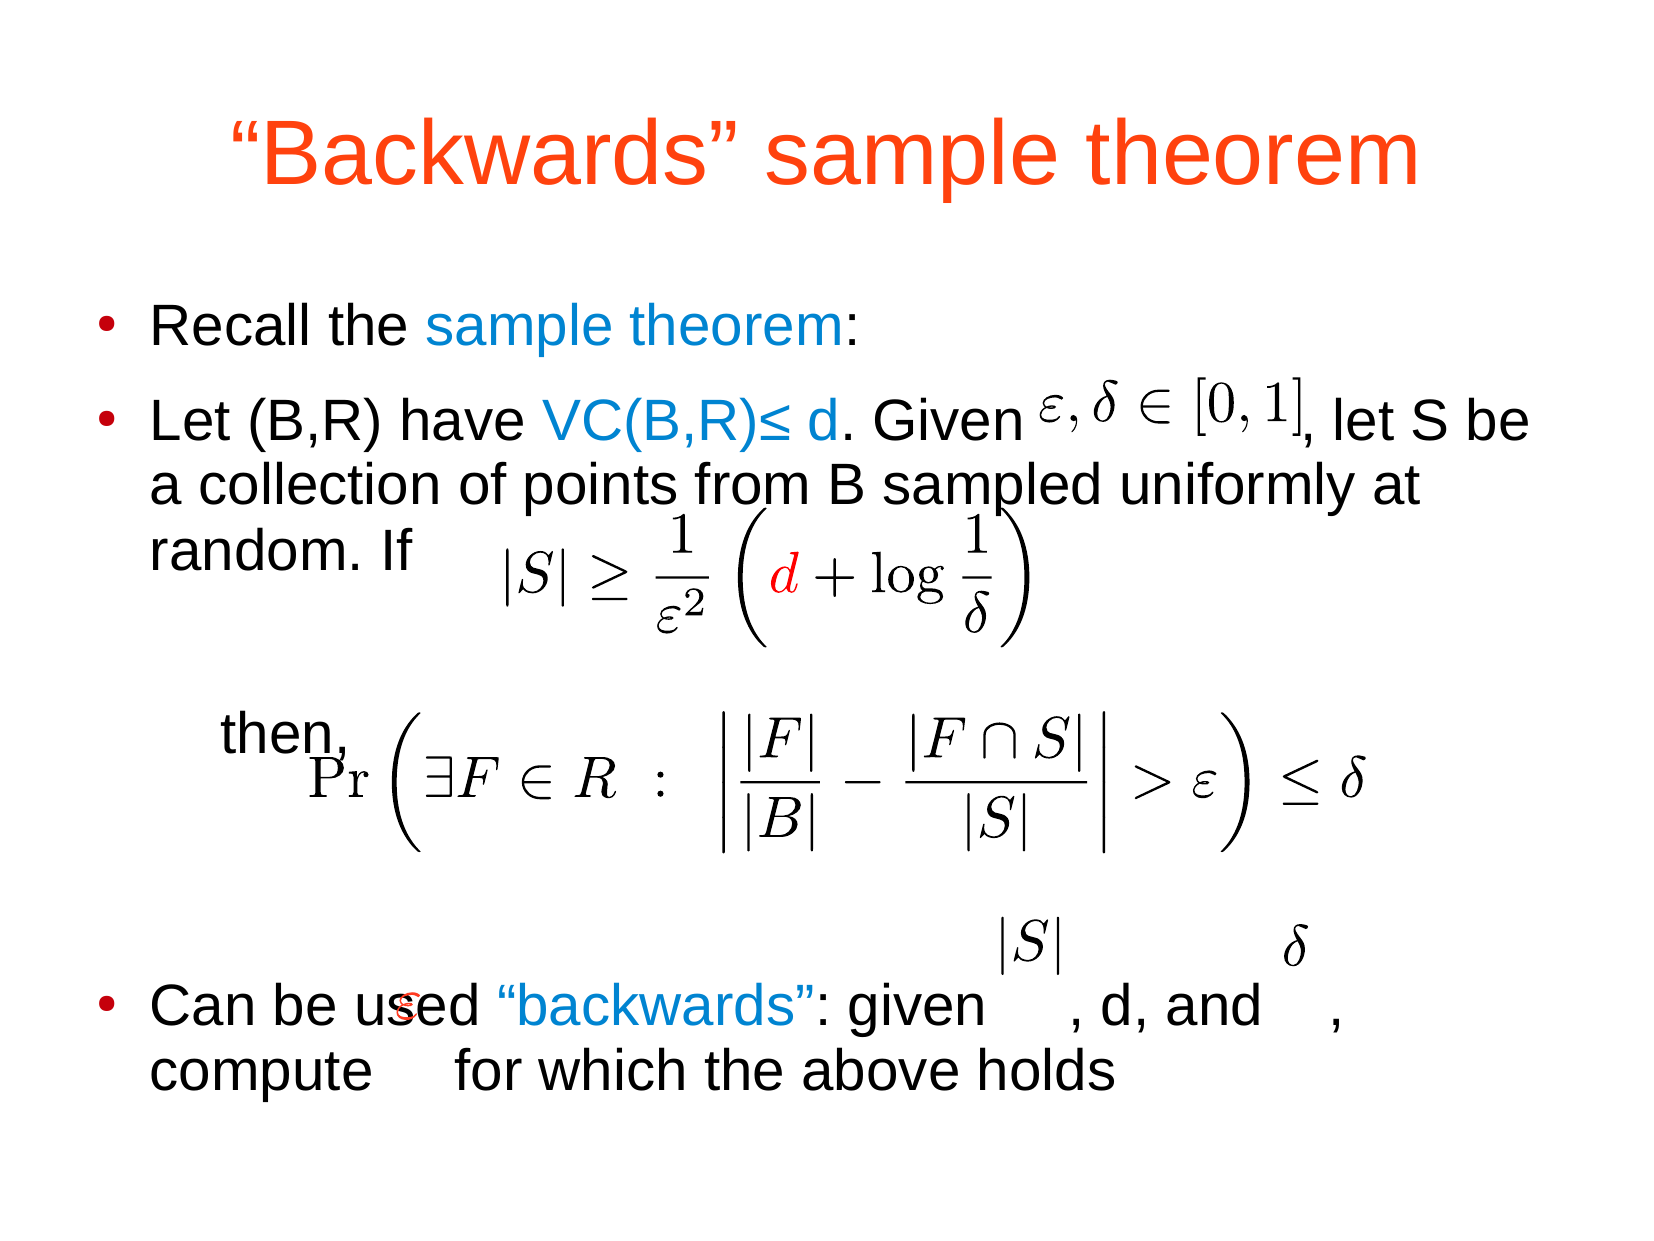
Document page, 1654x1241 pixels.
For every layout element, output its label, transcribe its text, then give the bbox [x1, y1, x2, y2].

title “Backwards” sample theorem [82, 49, 1571, 257]
picture [1001, 916, 1060, 976]
picture [309, 711, 1366, 854]
picture [1039, 377, 1301, 436]
picture [396, 992, 421, 1021]
picture [506, 507, 1030, 648]
list Recall the sample theorem: Let (B,R) have VC(B,R)≤ d. Given , let S be a collection of points from B sampled uniformly at random. If then, Can be used “backwards”: given , d, and , compute for which the above holds [78, 292, 1534, 1203]
picture [1284, 924, 1309, 967]
